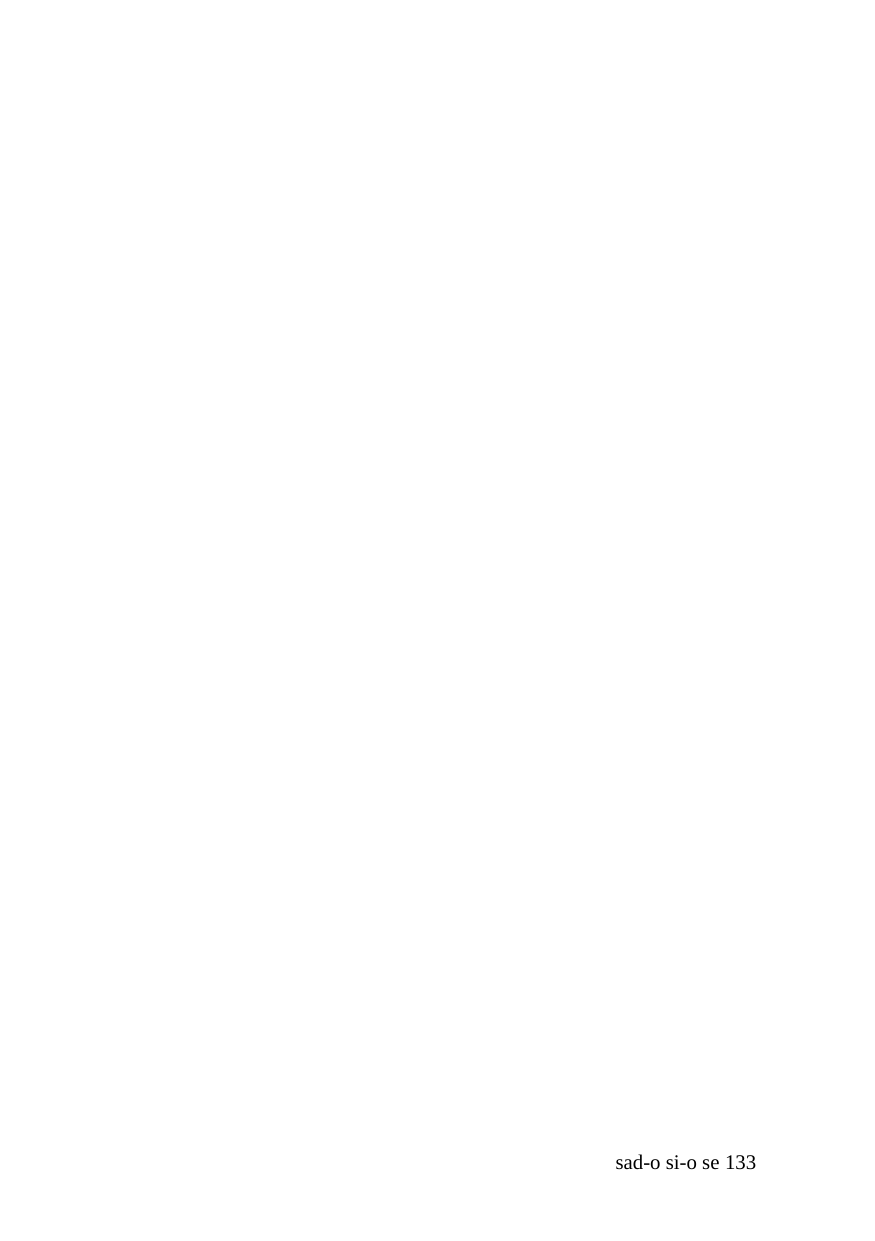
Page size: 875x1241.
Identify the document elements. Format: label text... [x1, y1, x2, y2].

text sad-o si-o se 133 [118, 1150, 756, 1174]
